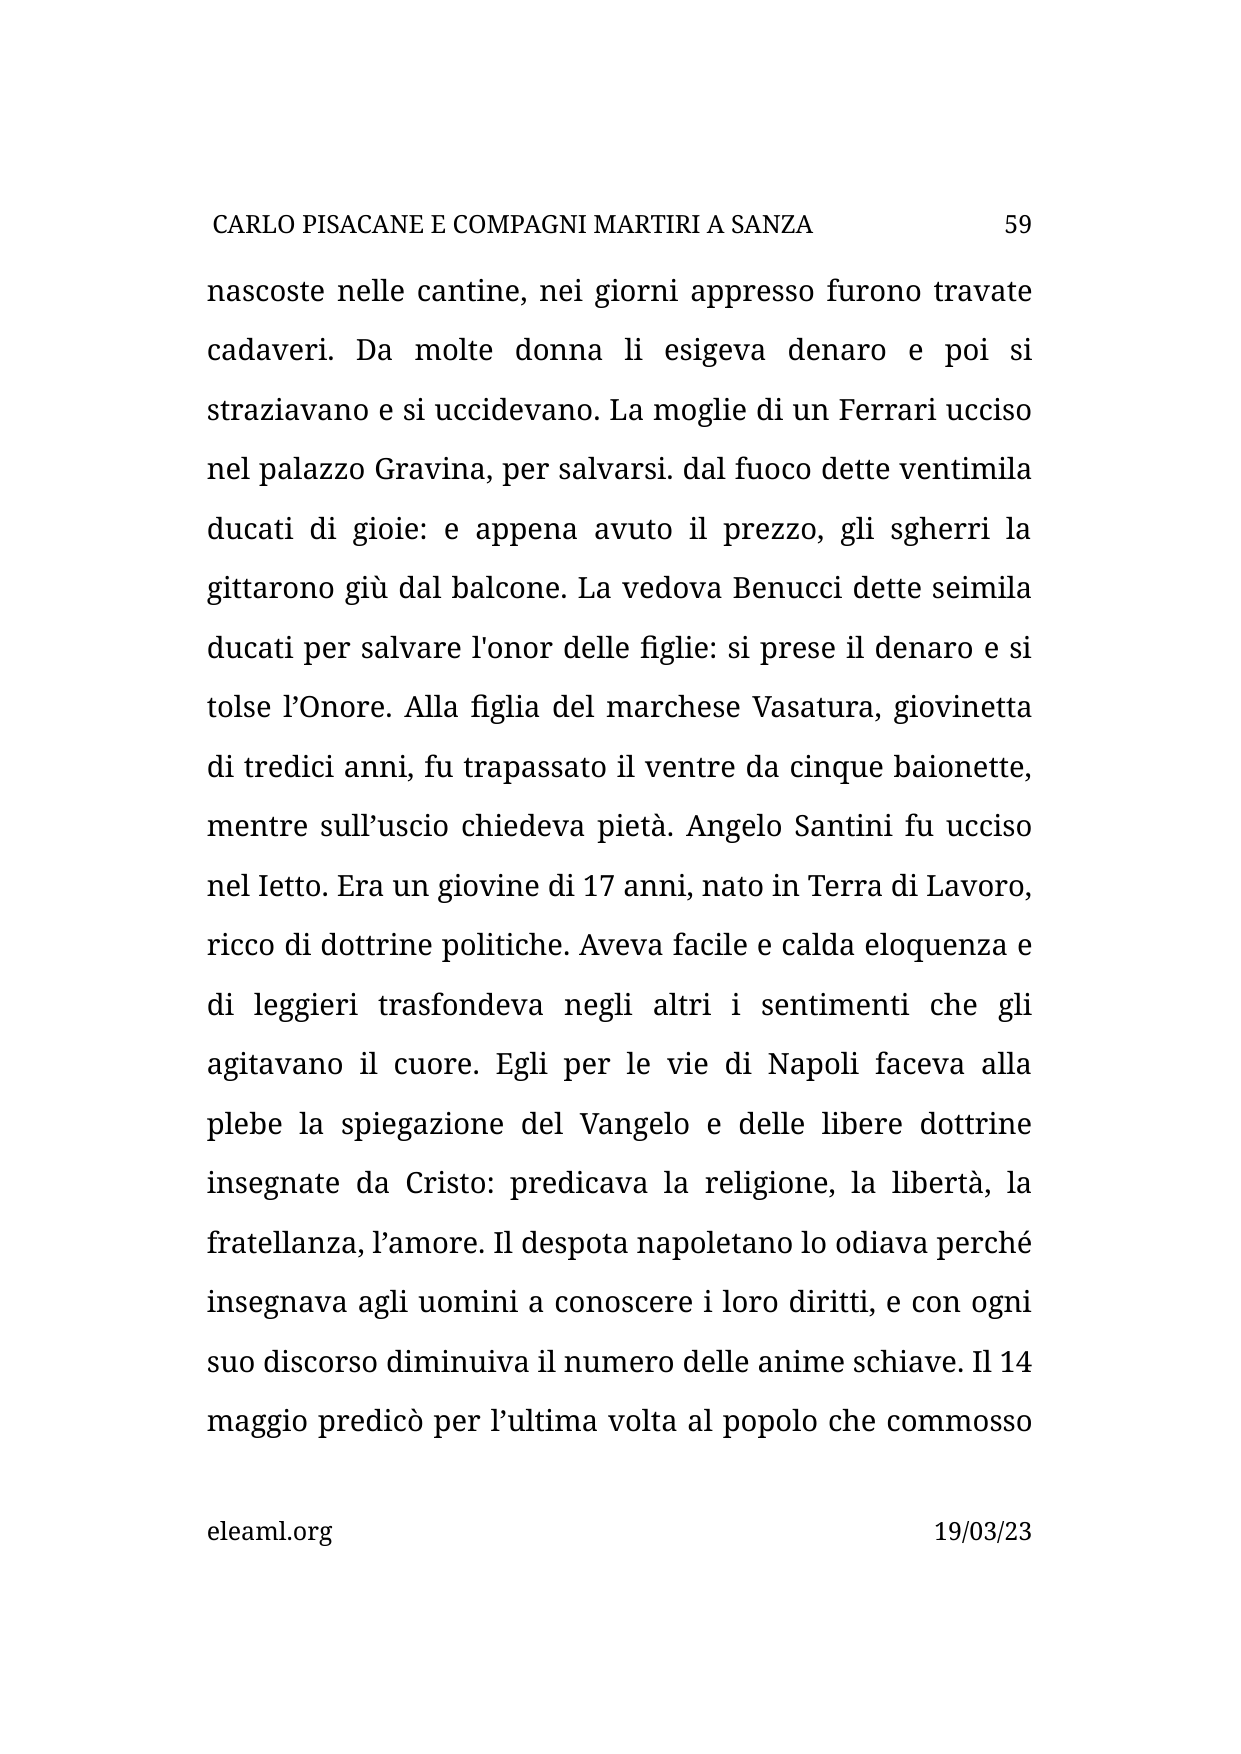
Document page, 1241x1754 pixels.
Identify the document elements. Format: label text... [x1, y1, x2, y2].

text nascoste nelle cantine, nei giorni appresso furono travate cadaveri. Da molte donna li esigeva denaro e poi si straziavano e si uccidevano. La moglie di un Ferrari ucciso nel palazzo Gravina, per salvarsi. dal fuoco dette ventimila ducati di gioie: e appena avuto il prezzo, gli sgherri la gittarono giù dal balcone. La vedova Benucci dette seimila ducati per salvare l'onor delle figlie: si prese il denaro e si tolse l’Onore. Alla figlia del marchese Vasatura, giovinetta di tredici anni, fu trapassato il ventre da cinque baionette, mentre sull’uscio chiedeva pietà. Angelo Santini fu ucciso nel Ietto. Era un giovine di 17 anni, nato in Terra di Lavoro, ricco di dottrine politiche. Aveva facile e calda eloquenza e di leggieri trasfondeva negli altri i sentimenti che gli agitavano il cuore. Egli per le vie di Napoli faceva alla plebe la spiegazione del Vangelo e delle libere dottrine insegnate da Cristo: predicava la religione, la libertà, la fratellanza, l’amore. Il despota napoletano lo odiava perché insegnava agli uomini a conoscere i loro diritti, e con ogni suo discorso diminuiva il numero delle anime schiave. Il 14 maggio predicò per l’ultima volta al popolo che commosso [207, 270, 1033, 1440]
